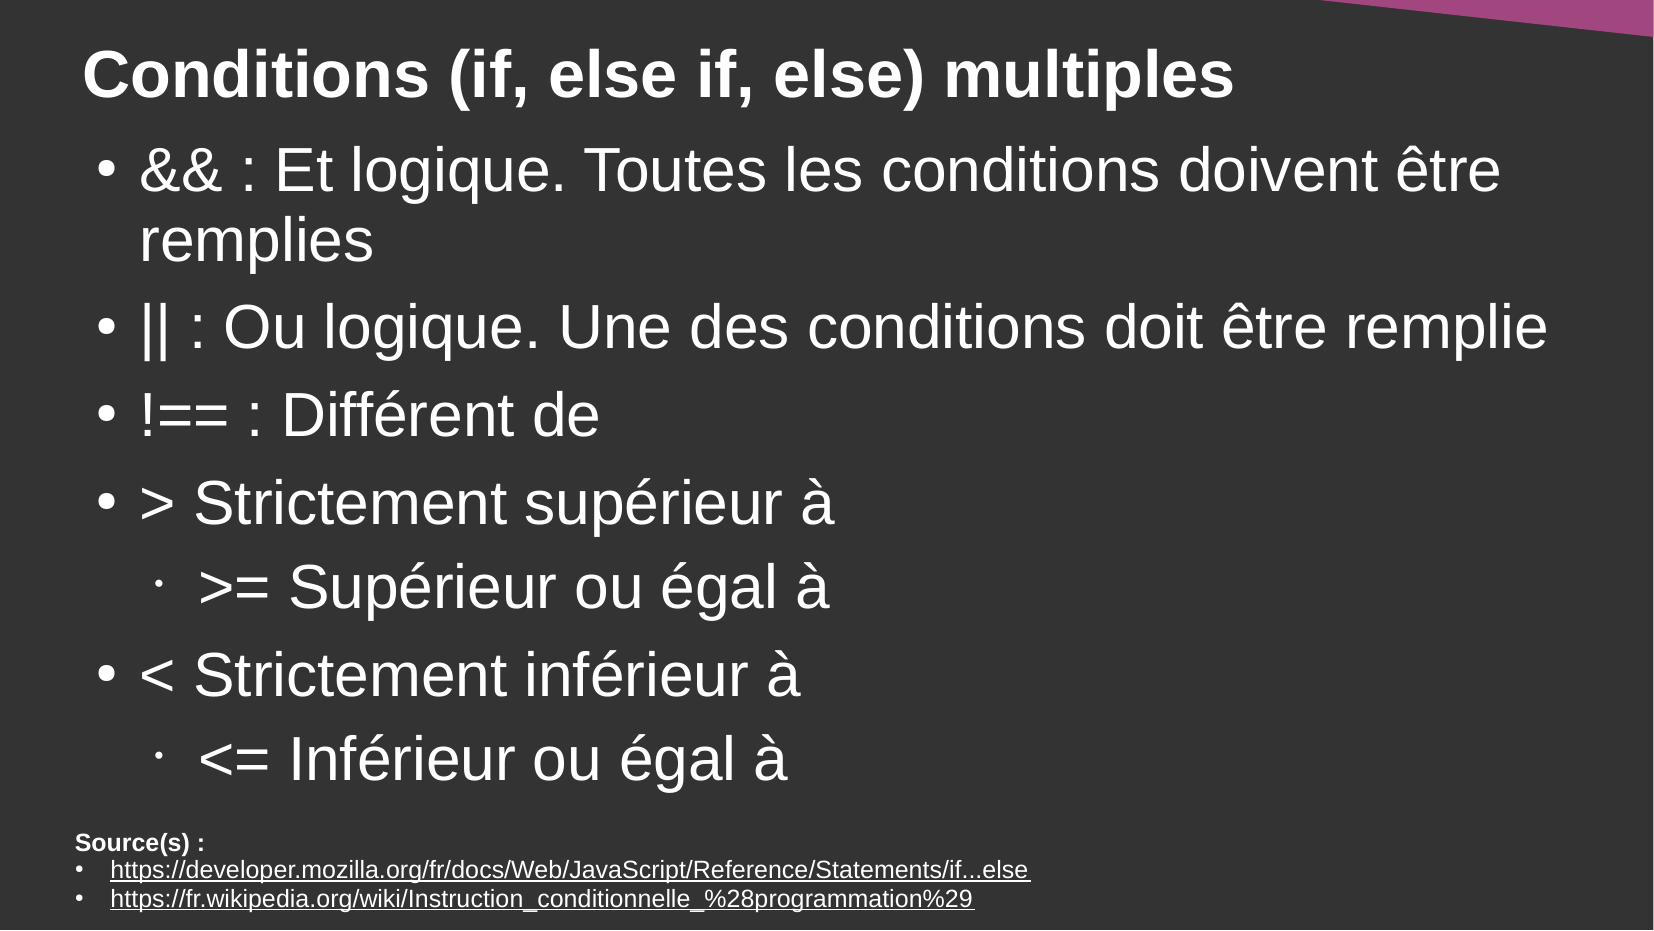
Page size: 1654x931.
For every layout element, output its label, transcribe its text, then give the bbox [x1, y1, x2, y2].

list && : Et logique. Toutes les conditions doivent être remplies || : Ou logique. Une des conditions doit être remplie !== : Différent de > Strictement supérieur à >= Supérieur ou égal à < Strictement inférieur à <= Inférieur ou égal à [80, 135, 1620, 804]
text_box [1319, 0, 1654, 38]
title Conditions (if, else if, else) multiples [82, 37, 1571, 114]
text_box Source(s) : https://developer.mozilla.org/fr/docs/Web/JavaScript/Reference/Statements/if...else https://fr.wikipedia.org/wiki/Instruction_conditionnelle_%28programmation%29 [60, 820, 1583, 920]
